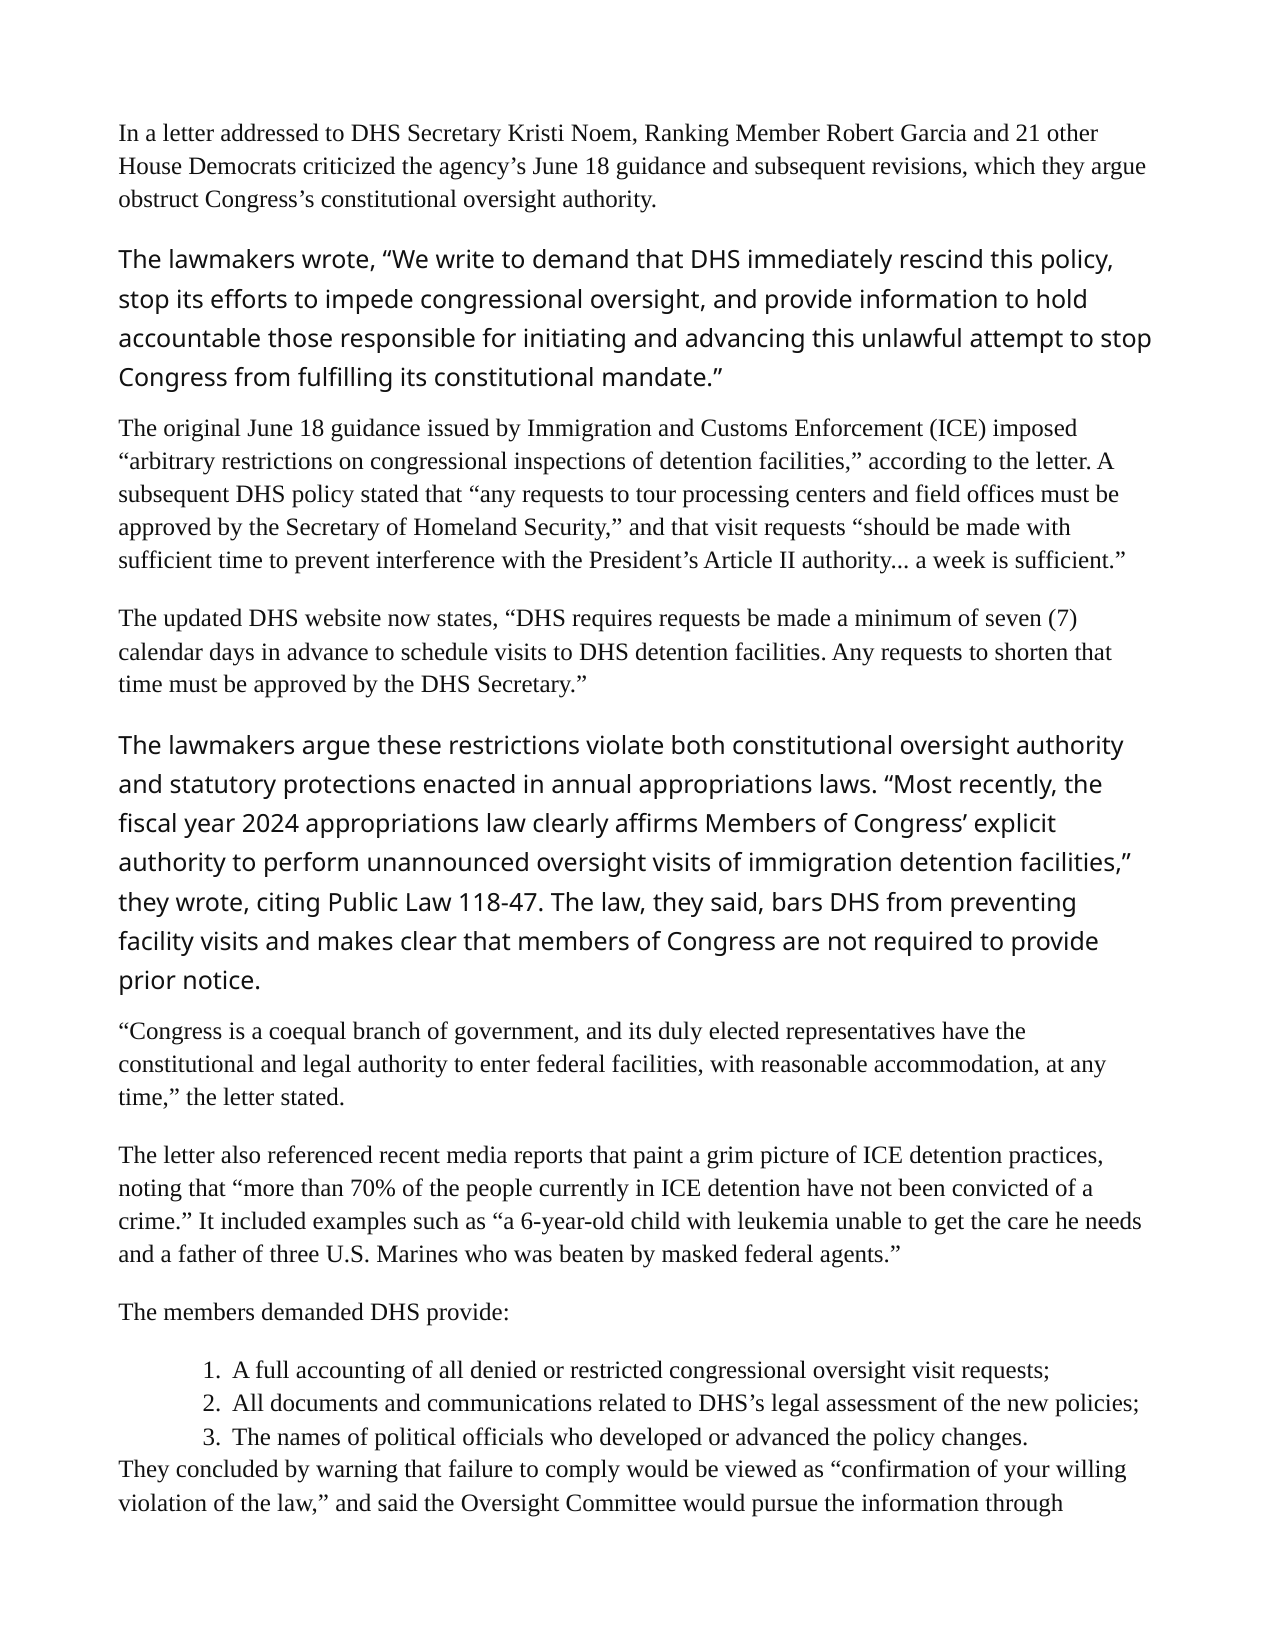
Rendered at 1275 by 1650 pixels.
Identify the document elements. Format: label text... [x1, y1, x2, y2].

text The members demanded DHS provide: [118, 1297, 1157, 1326]
text The lawmakers wrote, “We write to demand that DHS immediately rescind this policy, stop its efforts to impede congressional oversight, and provide information to hold accountable those responsible for initiating and advancing this unlawful attempt to stop Congress from fulfilling its constitutional mandate.” [118, 242, 1157, 394]
text In a letter addressed to DHS Secretary Kristi Noem, Ranking Member Robert Garcia and 21 other House Democrats criticized the agency’s June 18 guidance and subsequent revisions, which they argue obstruct Congress’s constitutional oversight authority. [118, 118, 1157, 213]
text The original June 18 guidance issued by Immigration and Customs Enforcement (ICE) imposed “arbitrary restrictions on congressional inspections of detention facilities,” according to the letter. A subsequent DHS policy stated that “any requests to tour processing centers and field offices must be approved by the Secretary of Homeland Security,” and that visit requests “should be made with sufficient time to prevent interference with the President’s Article II authority... a week is sufficient.” [118, 413, 1157, 574]
list All documents and communications related to DHS’s legal assessment of the new policies; [202, 1388, 1157, 1417]
text The lawmakers argue these restrictions violate both constitutional oversight authority and statutory protections enacted in annual appropriations laws. “Most recently, the fiscal year 2024 appropriations law clearly affirms Members of Congress’ explicit authority to perform unannounced oversight visits of immigration detention facilities,” they wrote, citing Public Law 118-47. The law, they said, bars DHS from preventing facility visits and makes clear that members of Congress are not required to provide prior notice. [118, 728, 1157, 997]
list The names of political officials who developed or advanced the policy changes. [202, 1422, 1157, 1450]
text The updated DHS website now states, “DHS requires requests be made a minimum of seven (7) calendar days in advance to schedule visits to DHS detention facilities. Any requests to shorten that time must be approved by the DHS Secretary.” [118, 603, 1157, 698]
list A full accounting of all denied or restricted congressional oversight visit requests; [202, 1356, 1157, 1384]
text “Congress is a coequal branch of government, and its duly elected representatives have the constitutional and legal authority to enter federal facilities, with reasonable accommodation, at any time,” the letter stated. [118, 1016, 1157, 1111]
text The letter also referenced recent media reports that paint a grim picture of ICE detention practices, noting that “more than 70% of the people currently in ICE detention have not been convicted of a crime.” It included examples such as “a 6-year-old child with leukemia unable to get the care he needs and a father of three U.S. Marines who was beaten by masked federal agents.” [118, 1140, 1157, 1268]
text They concluded by warning that failure to comply would be viewed as “confirmation of your willing violation of the law,” and said the Oversight Committee would pursue the information through [118, 1454, 1157, 1516]
